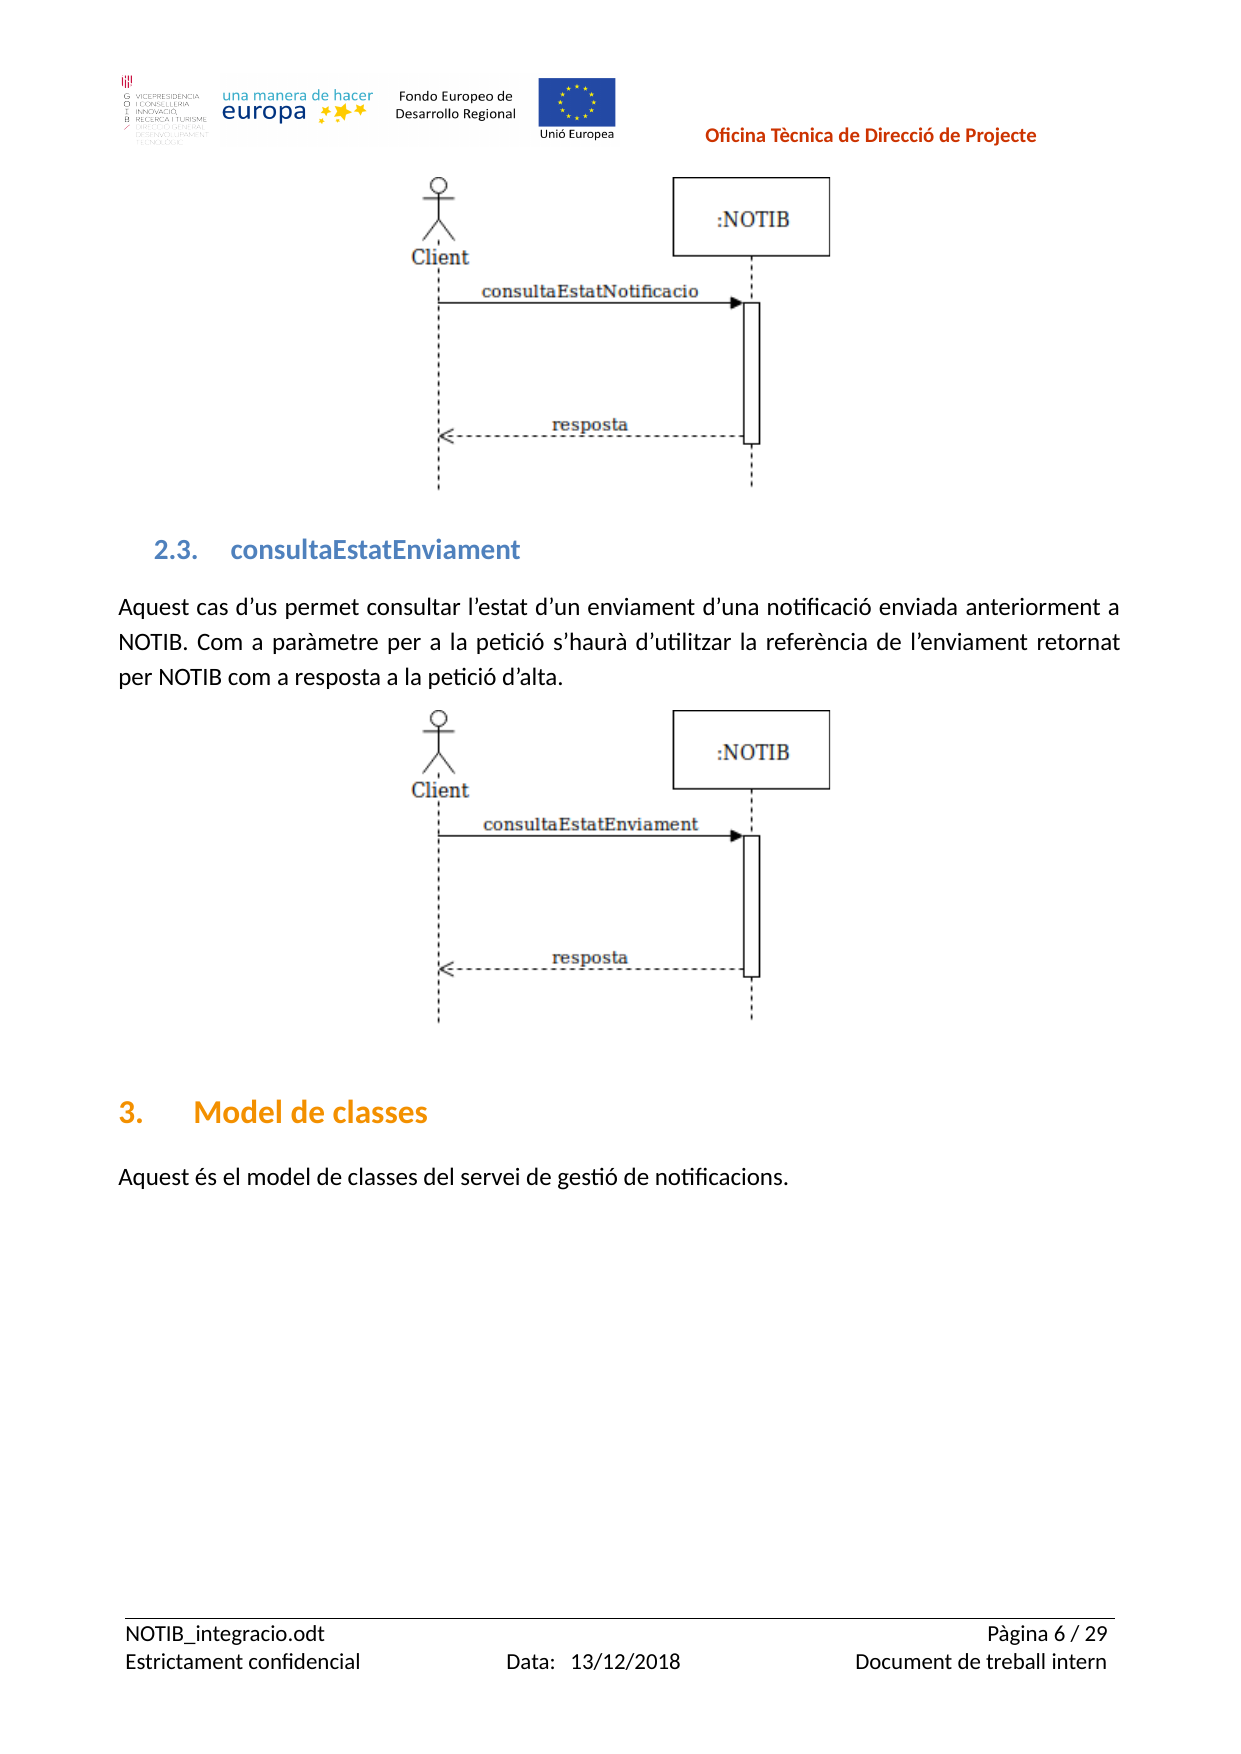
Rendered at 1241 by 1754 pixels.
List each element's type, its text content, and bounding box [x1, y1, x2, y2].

picture [410, 710, 831, 1025]
subtitle consultaEstatEnviament [153, 531, 1122, 567]
text Aquest és el model de classes del servei de gestió de notificacions. [118, 1161, 1122, 1191]
picture [219, 73, 621, 147]
picture [118, 73, 213, 147]
text Aquest cas d’us permet consultar l’estat d’un enviament d’una notificació enviada anteriorment a NOTIB. Com a paràmetre per a la petició s’haurà d’utilitzar la referència de l’enviament retornat per NOTIB com a resposta a la petició d’alta. [118, 591, 1122, 691]
subtitle Model de classes [118, 1091, 1122, 1131]
picture [410, 177, 831, 492]
